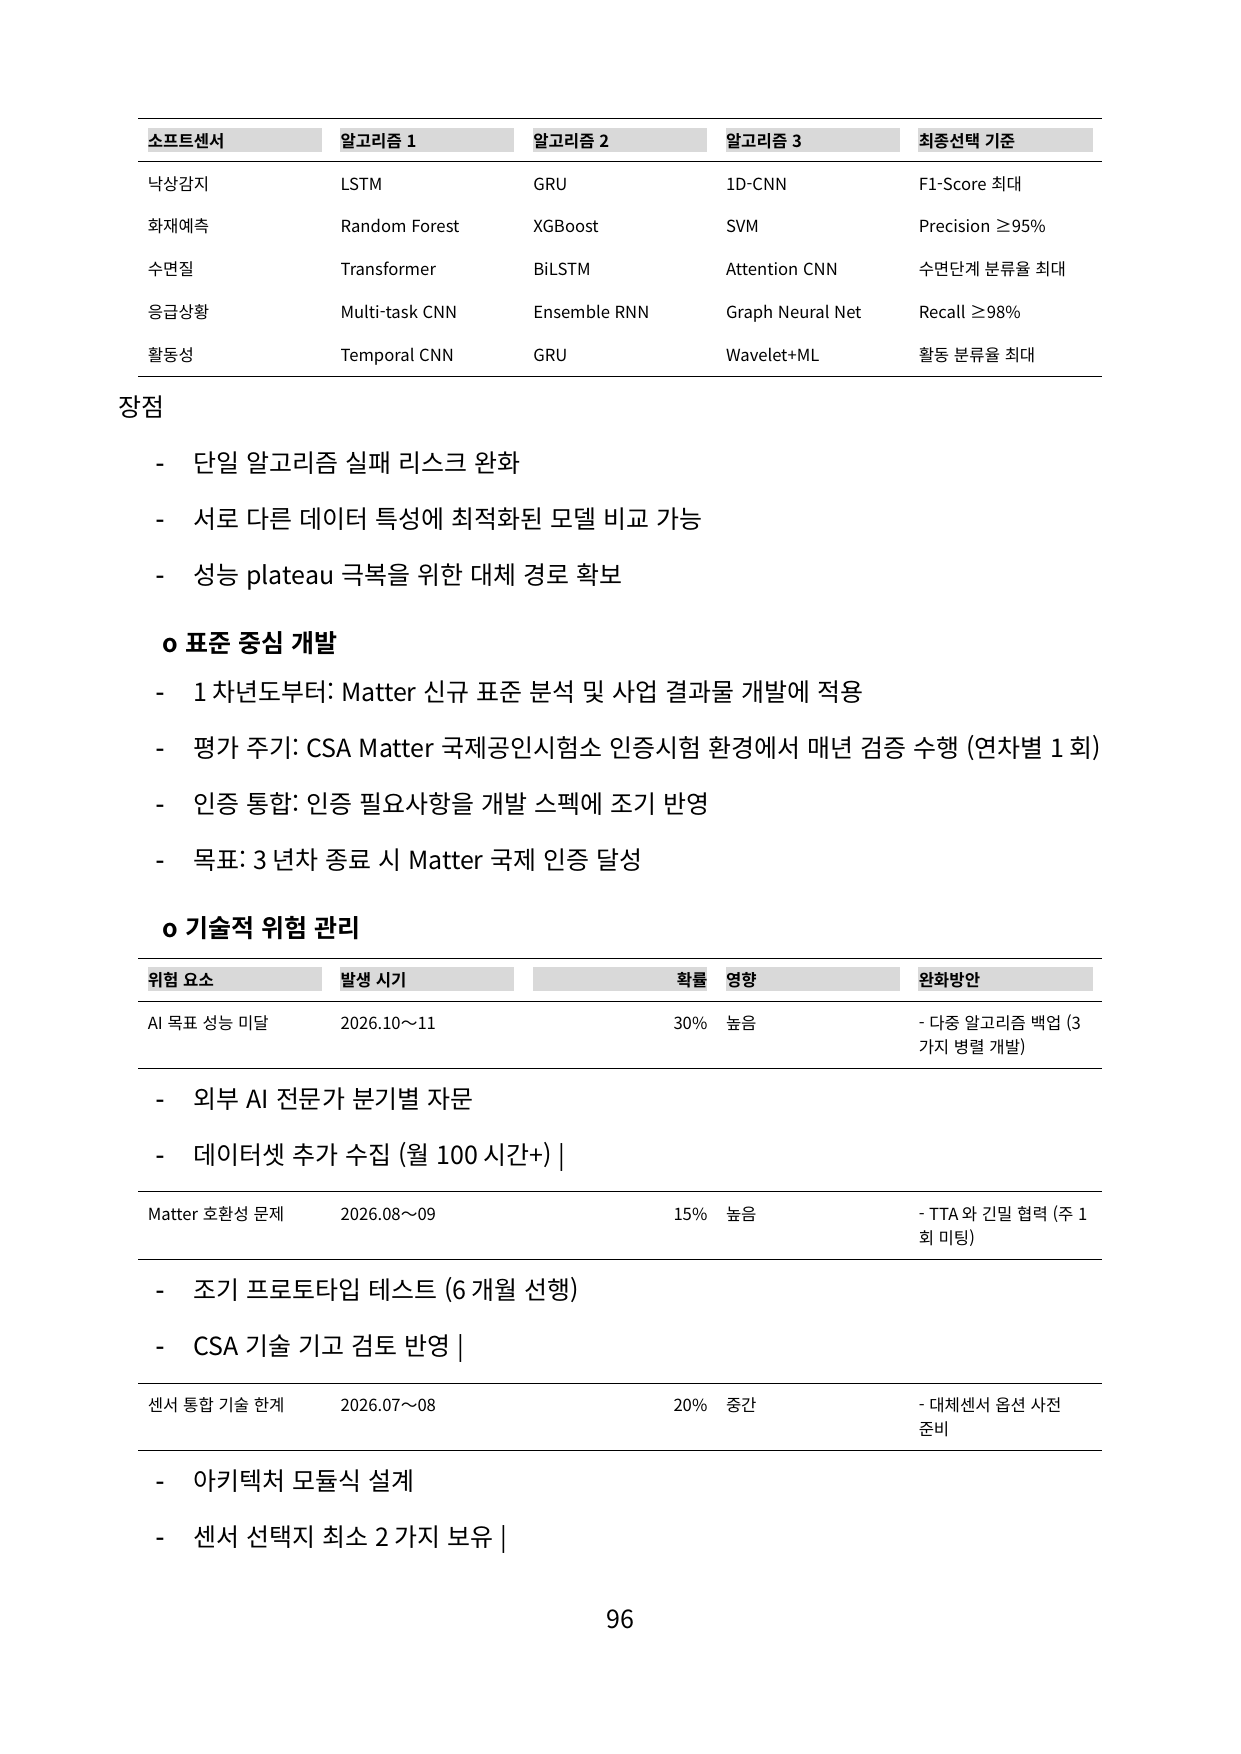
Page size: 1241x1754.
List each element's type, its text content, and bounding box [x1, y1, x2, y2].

table_cell LSTM [331, 162, 524, 204]
list 서로 다른 데이터 특성에 최적화된 모델 비교 가능 [156, 499, 1122, 536]
subtitle o 표준 중심 개발 [162, 623, 1122, 659]
table_cell GRU [524, 333, 716, 376]
table_header 소프트센서 [138, 119, 331, 161]
table_cell Recall ≥98% [909, 290, 1102, 333]
table_cell 수면질 [138, 247, 331, 290]
list 아키텍처 모듈식 설계 [156, 1461, 1122, 1498]
table_cell Graph Neural Net [716, 290, 909, 333]
table_header - TTA와 긴밀 협력 (주 1회 미팅) [909, 1192, 1102, 1259]
table_cell - 다중 알고리즘 백업 (3가지 병렬 개발) [909, 1002, 1102, 1068]
table_header 확률 [524, 959, 716, 1001]
list 단일 알고리즘 실패 리스크 완화 [156, 444, 1122, 480]
table_header 알고리즘 2 [524, 119, 716, 161]
table_cell GRU [524, 162, 716, 204]
table_header 발생 시기 [331, 959, 524, 1001]
table_header 알고리즘 1 [331, 119, 524, 161]
table_header 최종선택 기준 [909, 119, 1102, 161]
table_header 2026.07～08 [331, 1384, 524, 1449]
table_cell 2026.10～11 [331, 1002, 524, 1068]
list 데이터셋 추가 수집 (월 100시간+) | [156, 1136, 1122, 1172]
table_cell Random Forest [331, 204, 524, 247]
table_cell XGBoost [524, 204, 716, 247]
table_cell F1-Score 최대 [909, 162, 1102, 204]
list 외부 AI 전문가 분기별 자문 [156, 1079, 1122, 1116]
table_cell BiLSTM [524, 247, 716, 290]
table_cell AI 목표 성능 미달 [138, 1002, 331, 1068]
table_cell Multi-task CNN [331, 290, 524, 333]
table_cell 활동 분류율 최대 [909, 333, 1102, 376]
table_cell 1D-CNN [716, 162, 909, 204]
table_header 중간 [716, 1384, 909, 1449]
table_header 완화방안 [909, 959, 1102, 1001]
table_cell 높음 [716, 1002, 909, 1068]
table_header 20% [524, 1384, 716, 1449]
table_header 위험 요소 [138, 959, 331, 1001]
list 목표: 3년차 종료 시 Matter 국제 인증 달성 [156, 840, 1122, 877]
table_cell Temporal CNN [331, 333, 524, 376]
list 센서 선택지 최소 2가지 보유 | [156, 1517, 1122, 1554]
table_cell Transformer [331, 247, 524, 290]
list 조기 프로토타입 테스트 (6개월 선행) [156, 1271, 1122, 1307]
text 장점 [118, 388, 1122, 424]
list 인증 통합: 인증 필요사항을 개발 스펙에 조기 반영 [156, 784, 1122, 821]
table_cell Wavelet+ML [716, 333, 909, 376]
list 평가 주기: CSA Matter 국제공인시험소 인증시험 환경에서 매년 검증 수행 (연차별 1회) [156, 728, 1122, 765]
table_cell SVM [716, 204, 909, 247]
table_header 센서 통합 기술 한계 [138, 1384, 331, 1449]
table_cell 응급상황 [138, 290, 331, 333]
table_header 영향 [716, 959, 909, 1001]
table_cell 활동성 [138, 333, 331, 376]
table_cell 화재예측 [138, 204, 331, 247]
table_cell Precision ≥95% [909, 204, 1102, 247]
table_cell Attention CNN [716, 247, 909, 290]
table_header - 대체센서 옵션 사전 준비 [909, 1384, 1102, 1449]
list CSA 기술 기고 검토 반영 | [156, 1326, 1122, 1363]
table_cell 낙상감지 [138, 162, 331, 204]
table_cell Ensemble RNN [524, 290, 716, 333]
table_header 2026.08～09 [331, 1192, 524, 1259]
subtitle o 기술적 위험 관리 [162, 908, 1122, 944]
table_header 알고리즘 3 [716, 119, 909, 161]
table_cell 30% [524, 1002, 716, 1068]
table_header 15% [524, 1192, 716, 1259]
table_cell 수면단계 분류율 최대 [909, 247, 1102, 290]
list 성능 plateau 극복을 위한 대체 경로 확보 [156, 556, 1122, 592]
table_header Matter 호환성 문제 [138, 1192, 331, 1259]
list 1차년도부터: Matter 신규 표준 분석 및 사업 결과물 개발에 적용 [156, 673, 1122, 709]
table_header 높음 [716, 1192, 909, 1259]
